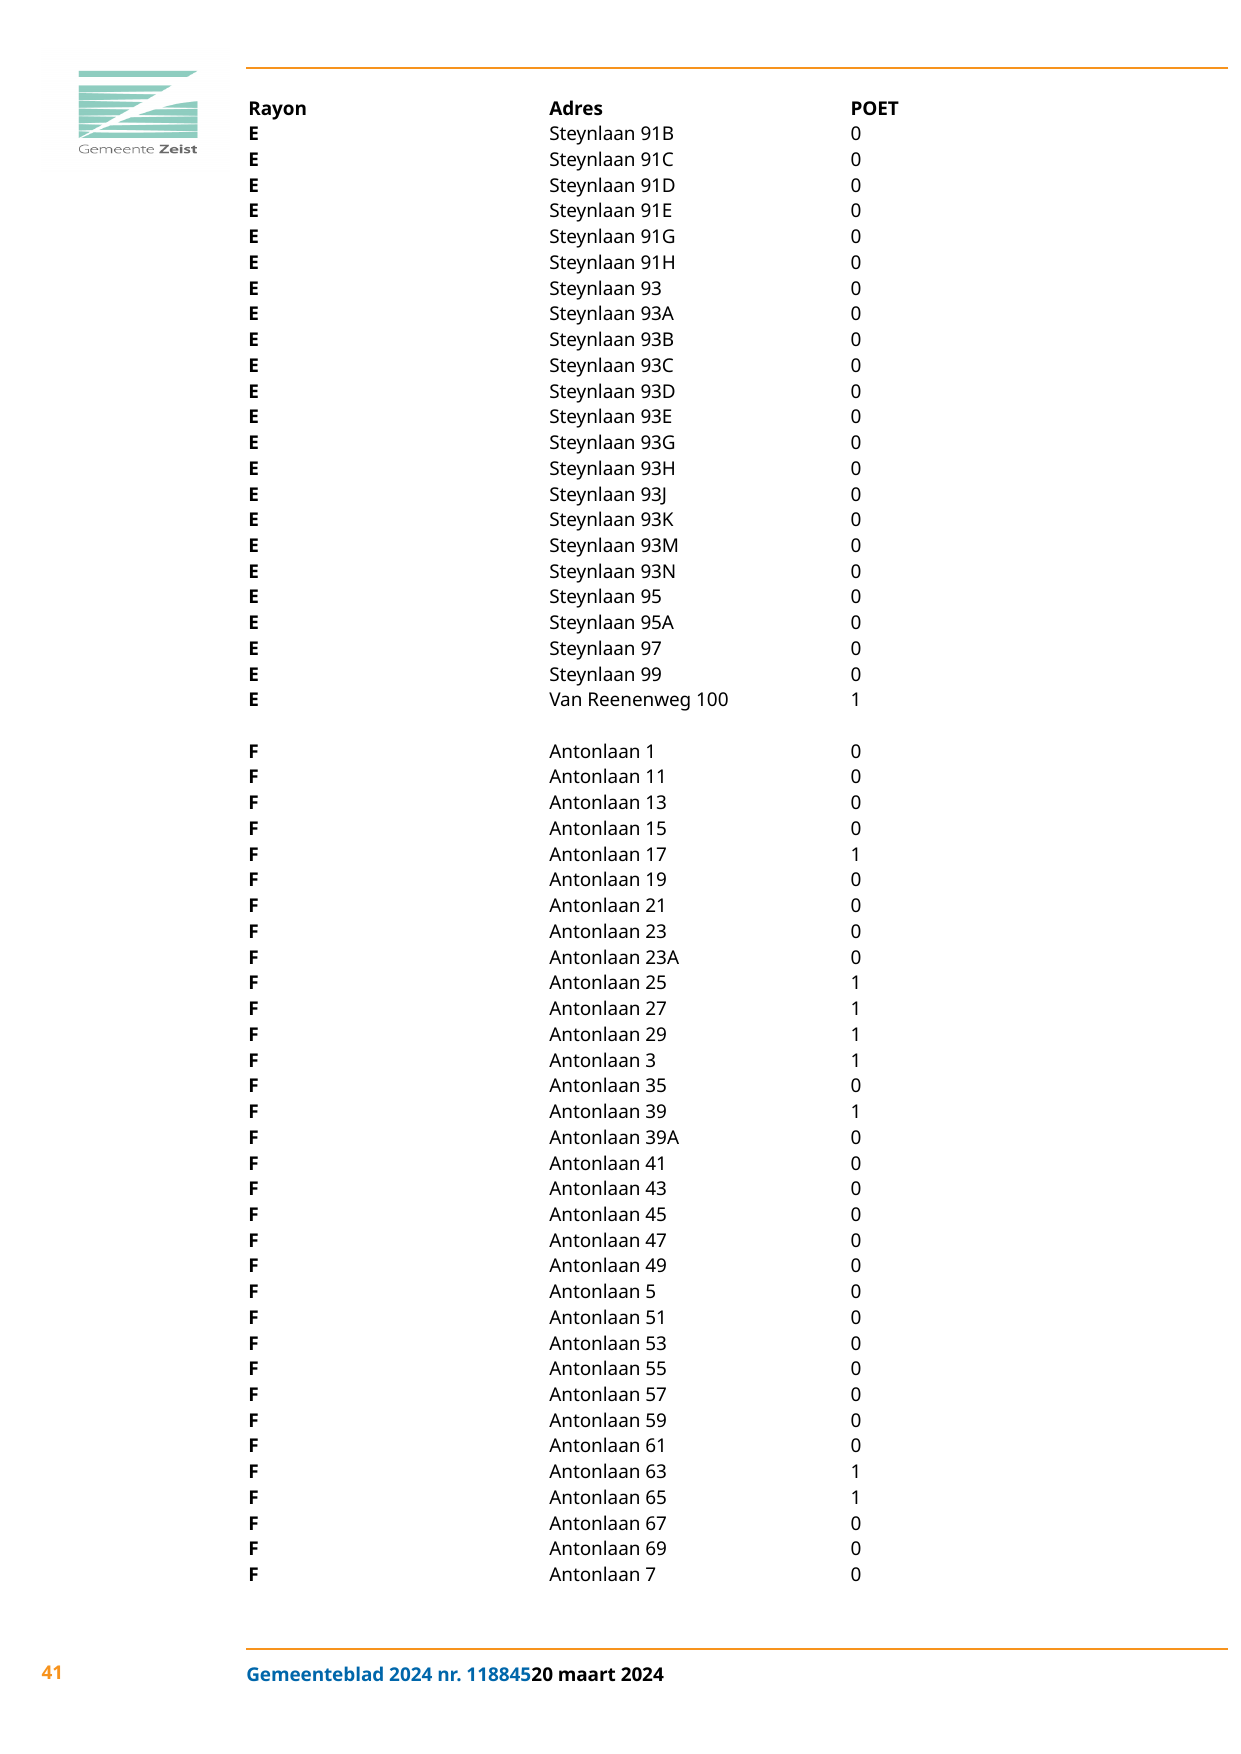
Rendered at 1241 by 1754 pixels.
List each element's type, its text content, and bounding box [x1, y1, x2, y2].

table_cell Antonlaan 67 [549, 1510, 850, 1536]
table_cell 0 [850, 1227, 1152, 1253]
table_cell 1 [850, 841, 1152, 867]
table_cell E [248, 635, 549, 661]
table_cell Antonlaan 65 [549, 1484, 850, 1510]
table_cell 0 [850, 506, 1152, 532]
table_cell F [248, 790, 549, 815]
table_cell Antonlaan 55 [549, 1356, 850, 1381]
table_cell 0 [850, 661, 1152, 687]
table_cell 0 [850, 378, 1152, 403]
table_header POET [850, 95, 1152, 121]
table_cell 0 [850, 635, 1152, 661]
table_cell 0 [850, 1253, 1152, 1278]
table_cell E [248, 249, 549, 275]
table_cell F [248, 944, 549, 969]
table_cell 1 [850, 1047, 1152, 1072]
table_cell 0 [850, 121, 1152, 146]
table_cell 0 [850, 301, 1152, 326]
table_cell E [248, 609, 549, 635]
table_cell E [248, 429, 549, 455]
table_cell Steynlaan 93J [549, 481, 850, 506]
table_cell Steynlaan 93M [549, 532, 850, 558]
table_cell Antonlaan 5 [549, 1278, 850, 1304]
table_cell Antonlaan 27 [549, 995, 850, 1021]
table_cell Antonlaan 59 [549, 1407, 850, 1433]
table_cell Antonlaan 1 [549, 738, 850, 764]
table_cell F [248, 970, 549, 995]
table_cell F [248, 1381, 549, 1407]
table_cell 0 [850, 352, 1152, 378]
table_cell F [248, 1356, 549, 1381]
table_cell 0 [850, 1407, 1152, 1433]
table_cell Antonlaan 7 [549, 1561, 850, 1587]
table_cell Antonlaan 45 [549, 1201, 850, 1227]
table_cell F [248, 1278, 549, 1304]
table_cell F [248, 867, 549, 892]
table_cell Steynlaan 93G [549, 429, 850, 455]
table_cell 0 [850, 532, 1152, 558]
table_cell 0 [850, 275, 1152, 301]
table_cell Antonlaan 69 [549, 1536, 850, 1561]
table_cell E [248, 455, 549, 481]
table_cell 0 [850, 1536, 1152, 1561]
table_cell Antonlaan 19 [549, 867, 850, 892]
table_cell E [248, 275, 549, 301]
table_cell 0 [850, 1510, 1152, 1536]
table_cell Steynlaan 93A [549, 301, 850, 326]
table_cell Antonlaan 43 [549, 1175, 850, 1201]
table_cell 0 [850, 584, 1152, 609]
table_cell Antonlaan 39A [549, 1124, 850, 1150]
table_cell F [248, 841, 549, 867]
table_cell 0 [850, 249, 1152, 275]
table_cell 0 [850, 429, 1152, 455]
table_cell 0 [850, 1073, 1152, 1098]
table_cell E [248, 121, 549, 146]
table_cell E [248, 378, 549, 403]
table_cell E [248, 301, 549, 326]
table_cell Antonlaan 3 [549, 1047, 850, 1072]
table_cell F [248, 1073, 549, 1098]
table_cell 0 [850, 1304, 1152, 1330]
table_cell 0 [850, 944, 1152, 969]
table_cell E [248, 687, 549, 712]
table_cell Antonlaan 47 [549, 1227, 850, 1253]
table_cell 0 [850, 326, 1152, 352]
table_cell Steynlaan 93C [549, 352, 850, 378]
table_cell 0 [850, 893, 1152, 918]
table_cell Steynlaan 93K [549, 506, 850, 532]
table_cell F [248, 1098, 549, 1124]
table_cell Antonlaan 41 [549, 1150, 850, 1175]
table_cell Steynlaan 91C [549, 146, 850, 172]
table_cell Steynlaan 93 [549, 275, 850, 301]
table_cell Antonlaan 23 [549, 918, 850, 944]
table_cell Steynlaan 93E [549, 404, 850, 429]
table_header Rayon [248, 95, 549, 121]
table_cell 1 [850, 995, 1152, 1021]
table_cell [549, 712, 850, 738]
table_cell 0 [850, 1433, 1152, 1458]
table_cell Antonlaan 35 [549, 1073, 850, 1098]
table_cell E [248, 352, 549, 378]
table_cell F [248, 764, 549, 789]
table_cell 1 [850, 1098, 1152, 1124]
picture [41, 47, 231, 172]
table_cell F [248, 1021, 549, 1047]
table_cell 0 [850, 764, 1152, 789]
table_cell E [248, 558, 549, 584]
table_cell F [248, 738, 549, 764]
table_cell Antonlaan 25 [549, 970, 850, 995]
table_cell Steynlaan 93D [549, 378, 850, 403]
table_cell Antonlaan 29 [549, 1021, 850, 1047]
table_cell [850, 712, 1152, 738]
table_cell F [248, 1330, 549, 1356]
table_cell Steynlaan 95A [549, 609, 850, 635]
table_cell F [248, 1201, 549, 1227]
table_cell Antonlaan 63 [549, 1459, 850, 1484]
table_cell 0 [850, 1561, 1152, 1587]
table_cell Steynlaan 93B [549, 326, 850, 352]
table_cell Steynlaan 93N [549, 558, 850, 584]
table_cell 0 [850, 1381, 1152, 1407]
table_cell F [248, 1484, 549, 1510]
table_cell 0 [850, 1175, 1152, 1201]
table_cell F [248, 1253, 549, 1278]
table_cell 0 [850, 1330, 1152, 1356]
table_cell 1 [850, 970, 1152, 995]
table_cell Antonlaan 57 [549, 1381, 850, 1407]
table_cell E [248, 172, 549, 198]
table_cell F [248, 1459, 549, 1484]
table_cell Steynlaan 93H [549, 455, 850, 481]
table_cell F [248, 1536, 549, 1561]
table_cell Steynlaan 99 [549, 661, 850, 687]
table_cell E [248, 532, 549, 558]
table_cell 0 [850, 224, 1152, 249]
table_cell 0 [850, 404, 1152, 429]
table_cell F [248, 918, 549, 944]
table_cell E [248, 584, 549, 609]
table_cell 0 [850, 1150, 1152, 1175]
table_cell Antonlaan 61 [549, 1433, 850, 1458]
table_cell 0 [850, 918, 1152, 944]
table_cell [248, 712, 549, 738]
table_cell F [248, 815, 549, 841]
table_cell F [248, 1047, 549, 1072]
table_cell 1 [850, 1459, 1152, 1484]
table_cell E [248, 198, 549, 223]
table_cell Steynlaan 91D [549, 172, 850, 198]
table_cell F [248, 1561, 549, 1587]
table_cell 0 [850, 790, 1152, 815]
table_cell Steynlaan 91G [549, 224, 850, 249]
table_cell F [248, 1124, 549, 1150]
table_cell Antonlaan 13 [549, 790, 850, 815]
table_cell F [248, 1175, 549, 1201]
table_cell 0 [850, 172, 1152, 198]
table_cell E [248, 661, 549, 687]
table_cell Steynlaan 91B [549, 121, 850, 146]
table_cell 1 [850, 687, 1152, 712]
table_cell F [248, 1150, 549, 1175]
table_cell 0 [850, 558, 1152, 584]
table_cell F [248, 1407, 549, 1433]
table_cell Antonlaan 51 [549, 1304, 850, 1330]
table_cell 0 [850, 481, 1152, 506]
table_cell 0 [850, 867, 1152, 892]
table_cell 0 [850, 1356, 1152, 1381]
table_cell 0 [850, 198, 1152, 223]
table_cell F [248, 893, 549, 918]
table_cell Steynlaan 91H [549, 249, 850, 275]
table_cell 1 [850, 1021, 1152, 1047]
table_cell F [248, 995, 549, 1021]
table_header Adres [549, 95, 850, 121]
table_cell F [248, 1433, 549, 1458]
table_cell Antonlaan 49 [549, 1253, 850, 1278]
table_cell Steynlaan 91E [549, 198, 850, 223]
table_cell Antonlaan 21 [549, 893, 850, 918]
table_cell F [248, 1304, 549, 1330]
table_cell E [248, 481, 549, 506]
table_cell Van Reenenweg 100 [549, 687, 850, 712]
table_cell 0 [850, 1201, 1152, 1227]
table_cell 0 [850, 1278, 1152, 1304]
table_cell E [248, 146, 549, 172]
table_cell Antonlaan 17 [549, 841, 850, 867]
table_cell Steynlaan 95 [549, 584, 850, 609]
table_cell 0 [850, 815, 1152, 841]
table_cell Antonlaan 15 [549, 815, 850, 841]
table_cell E [248, 224, 549, 249]
table_cell 0 [850, 609, 1152, 635]
table_cell 1 [850, 1484, 1152, 1510]
table_cell E [248, 404, 549, 429]
table_cell 0 [850, 738, 1152, 764]
table_cell F [248, 1510, 549, 1536]
table_cell E [248, 326, 549, 352]
table_cell 0 [850, 455, 1152, 481]
table_cell Antonlaan 11 [549, 764, 850, 789]
table_cell Antonlaan 39 [549, 1098, 850, 1124]
table_cell 0 [850, 146, 1152, 172]
table_cell Antonlaan 53 [549, 1330, 850, 1356]
table_cell Antonlaan 23A [549, 944, 850, 969]
table_cell Steynlaan 97 [549, 635, 850, 661]
table_cell E [248, 506, 549, 532]
table_cell 0 [850, 1124, 1152, 1150]
table_cell F [248, 1227, 549, 1253]
